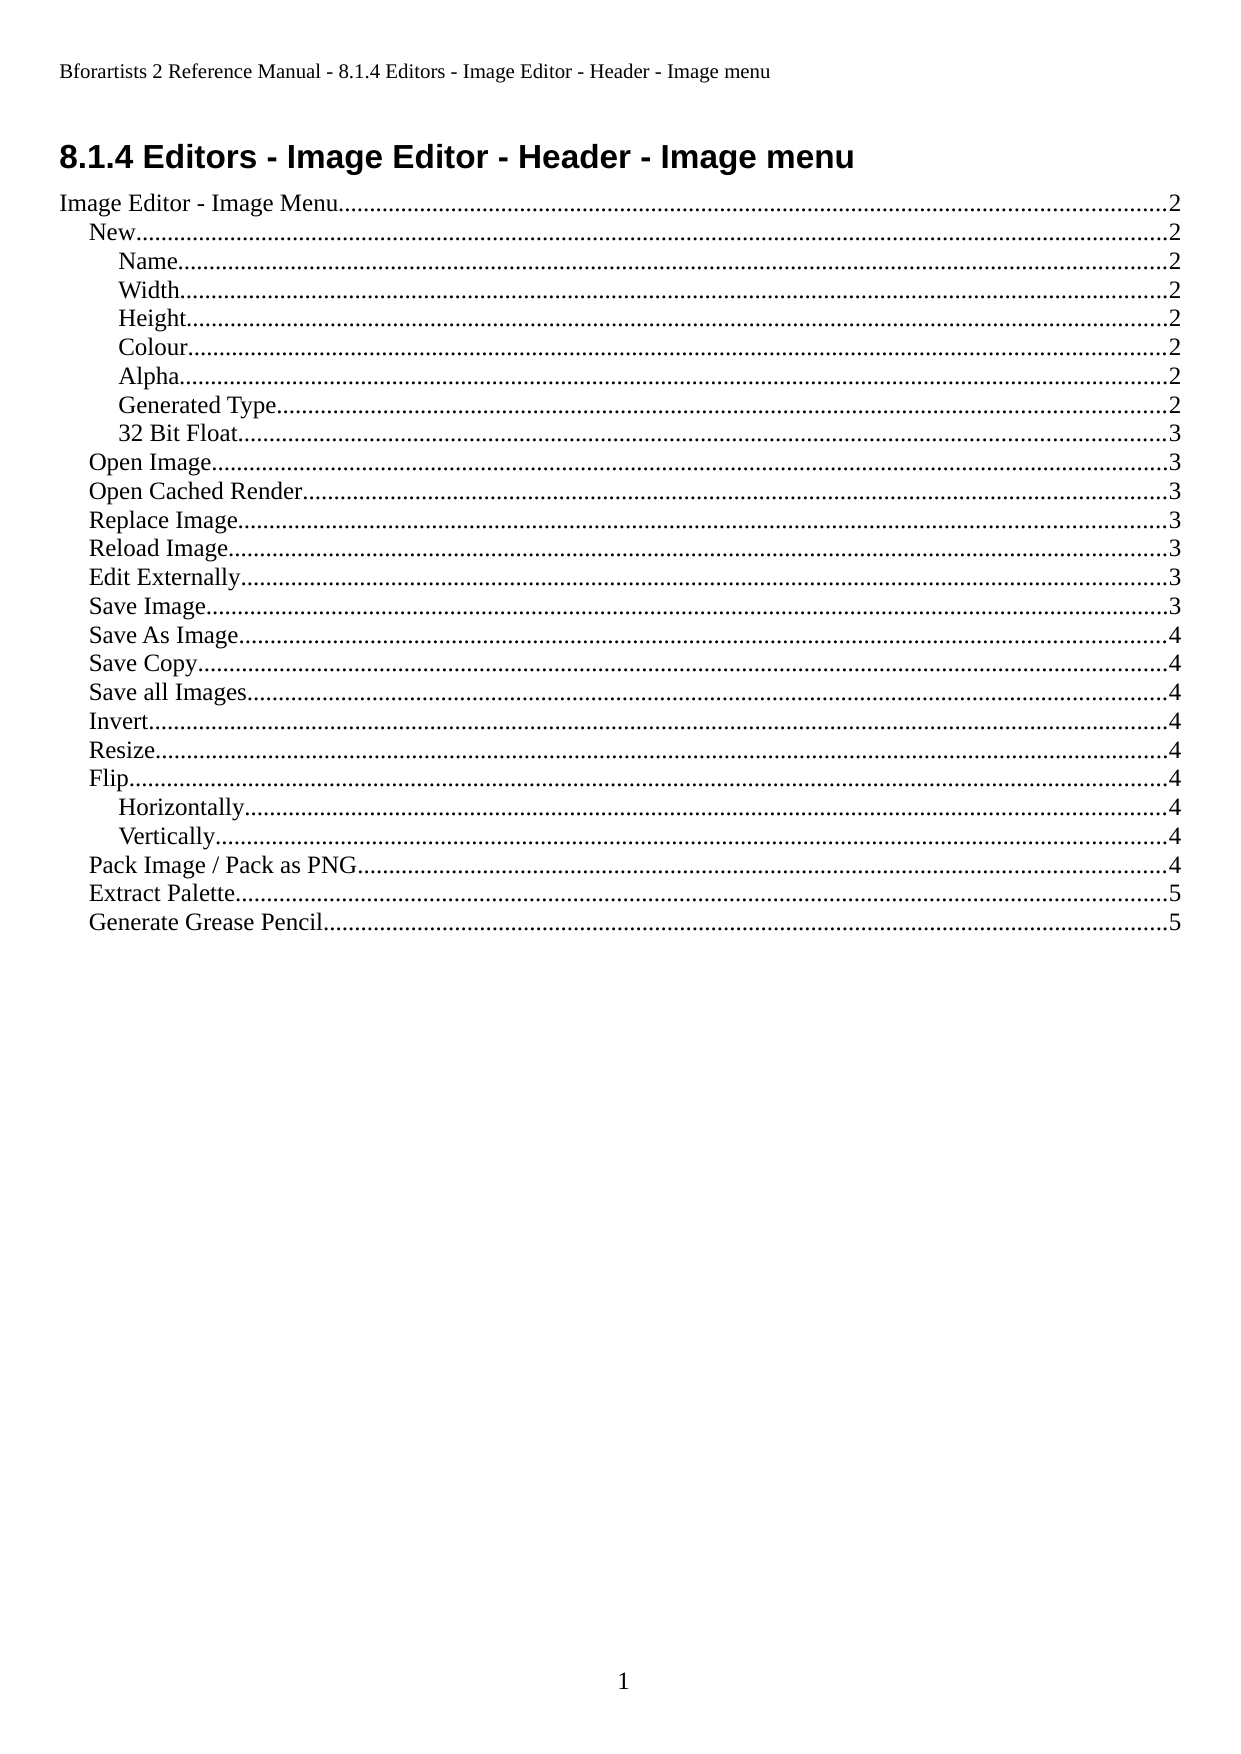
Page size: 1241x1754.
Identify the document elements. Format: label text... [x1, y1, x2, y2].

text Image Editor - Image Menu 2 [59, 188, 1181, 217]
subtitle 8.1.4 Editors - Image Editor - Header - Image menu [59, 138, 1181, 176]
text Alpha 2 [118, 361, 1181, 390]
text Replace Image 3 [88, 505, 1181, 533]
text Pack Image / Pack as PNG 4 [88, 850, 1181, 878]
text New 2 [88, 217, 1181, 246]
text Open Cached Render 3 [88, 476, 1181, 505]
text Width 2 [118, 275, 1181, 303]
text Save Copy 4 [88, 648, 1181, 677]
text Generate Grease Pencil 5 [88, 907, 1181, 936]
text Save all Images 4 [88, 677, 1181, 706]
text Name 2 [118, 246, 1181, 275]
text Save As Image 4 [88, 620, 1181, 648]
text Save Image 3 [88, 591, 1181, 620]
text Resize 4 [88, 735, 1181, 763]
text Height 2 [118, 303, 1181, 332]
text Invert 4 [88, 706, 1181, 735]
text Extract Palette 5 [88, 878, 1181, 907]
text Colour 2 [118, 332, 1181, 361]
text Edit Externally 3 [88, 562, 1181, 591]
text Vertically 4 [118, 821, 1181, 850]
text Open Image 3 [88, 447, 1181, 476]
text Reload Image 3 [88, 533, 1181, 562]
text 32 Bit Float 3 [118, 418, 1181, 447]
text Generated Type 2 [118, 390, 1181, 418]
text Horizontally 4 [118, 792, 1181, 821]
text Flip 4 [88, 763, 1181, 792]
